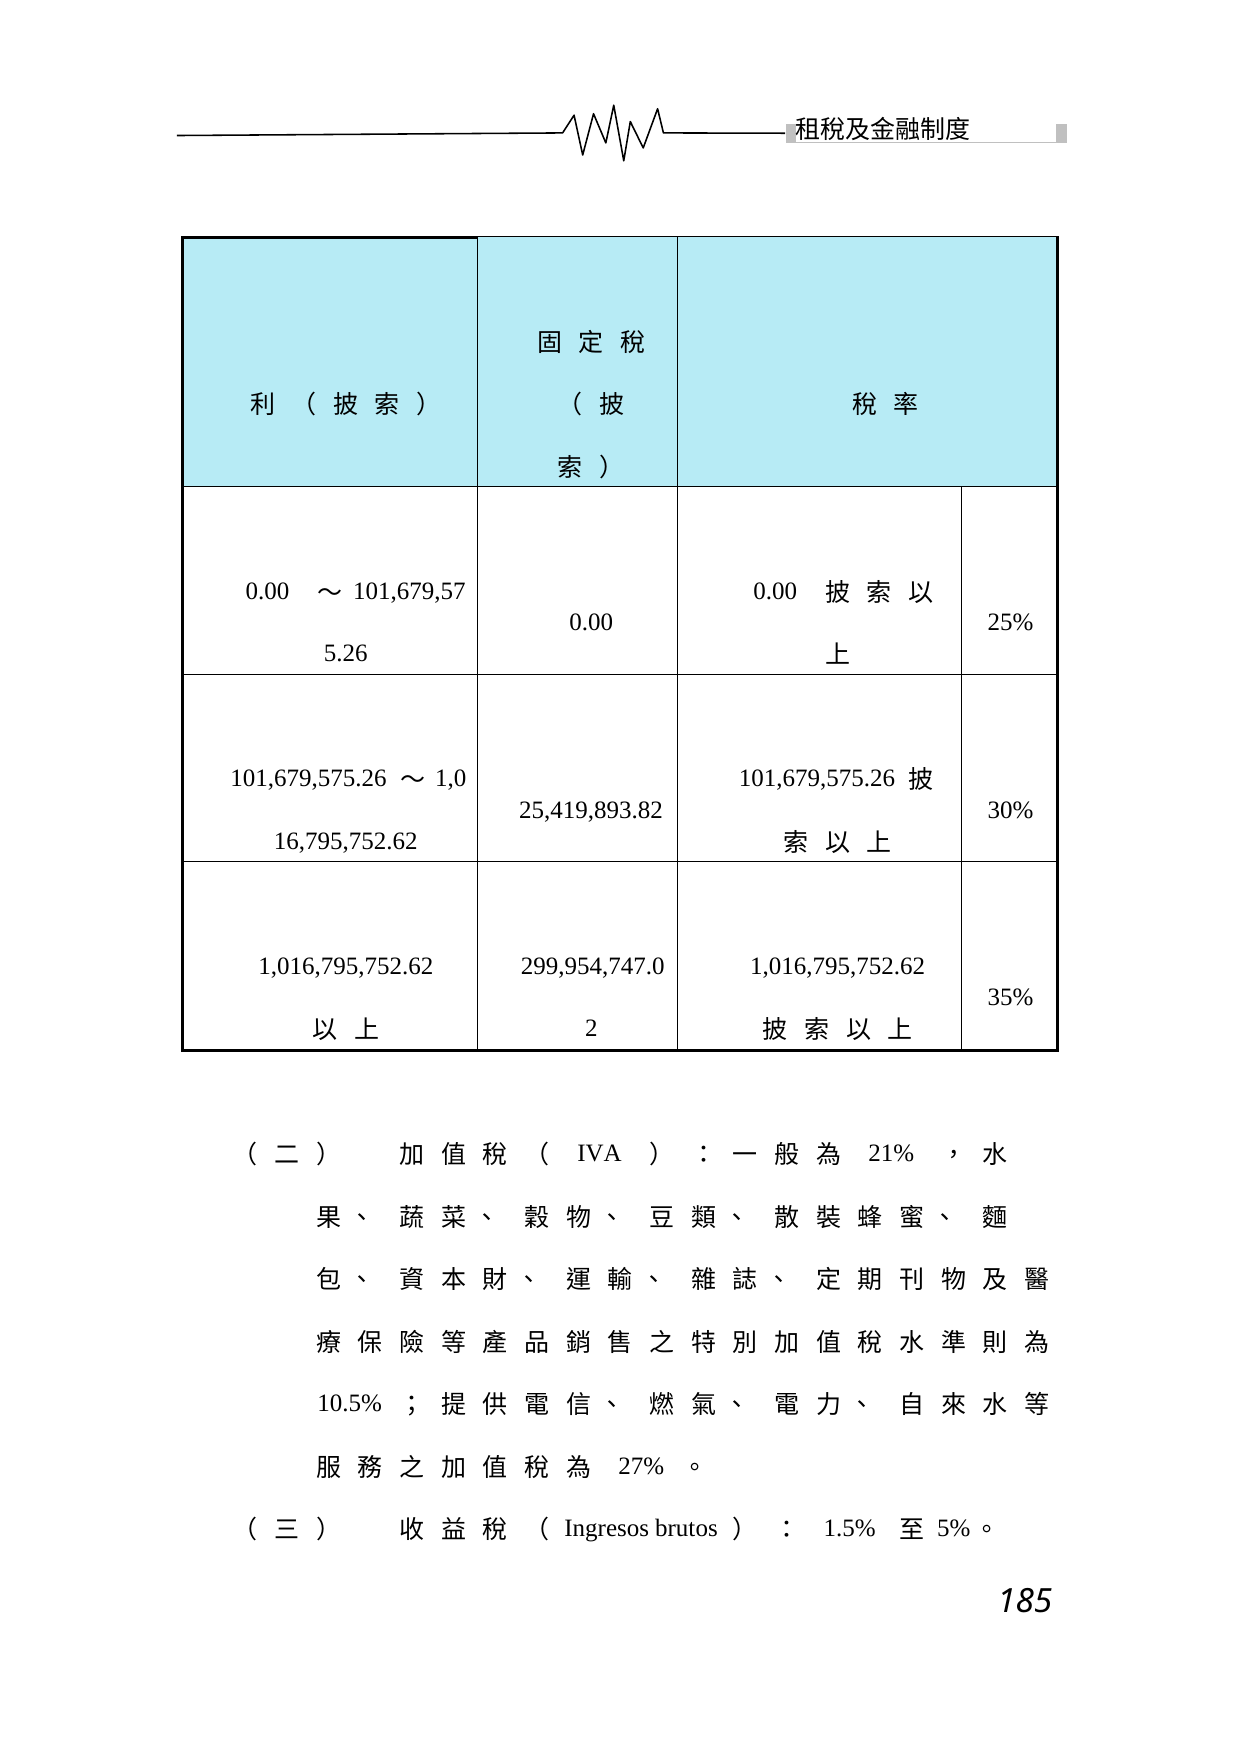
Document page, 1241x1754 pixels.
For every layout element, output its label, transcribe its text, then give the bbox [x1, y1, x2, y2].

table_cell 25,419,893.82 [478, 675, 677, 861]
text （三） 收益稅（Ingresos brutos）：1.5%至5%。 [207, 1486, 1058, 1549]
table_cell 0.00披索以上 [678, 487, 961, 674]
table_cell 1,016,795,752.62披索以上 [678, 862, 961, 1049]
table_header 利（披索） [184, 239, 477, 486]
text （二） 加值稅（IVA）：一般為21%，水果、蔬菜、穀物、豆類、散裝蜂蜜、麵包、資本財、運輸、雜誌、定期刊物及醫療保險等產品銷售之特別加值稅水準則為10.5%；提供電信、燃氣、電力、自來水等服務之加值稅為27%。 [207, 1111, 1058, 1486]
table_cell 固定稅（披索） [478, 237, 677, 486]
table_cell 299,954,747.02 [478, 862, 677, 1049]
table_cell 101,679,575.26披索以上 [678, 675, 961, 861]
table_cell 0.00 [478, 487, 677, 674]
table_cell 101,679,575.26～1,016,795,752.62 [184, 675, 477, 861]
table_cell 1,016,795,752.62以上 [184, 862, 477, 1049]
table_cell 25% [962, 487, 1056, 674]
table_cell 稅率 [678, 237, 1056, 486]
table_cell 35% [962, 862, 1056, 1049]
table_cell 30% [962, 675, 1056, 861]
table_cell 0.00～101,679,575.26 [184, 487, 477, 674]
